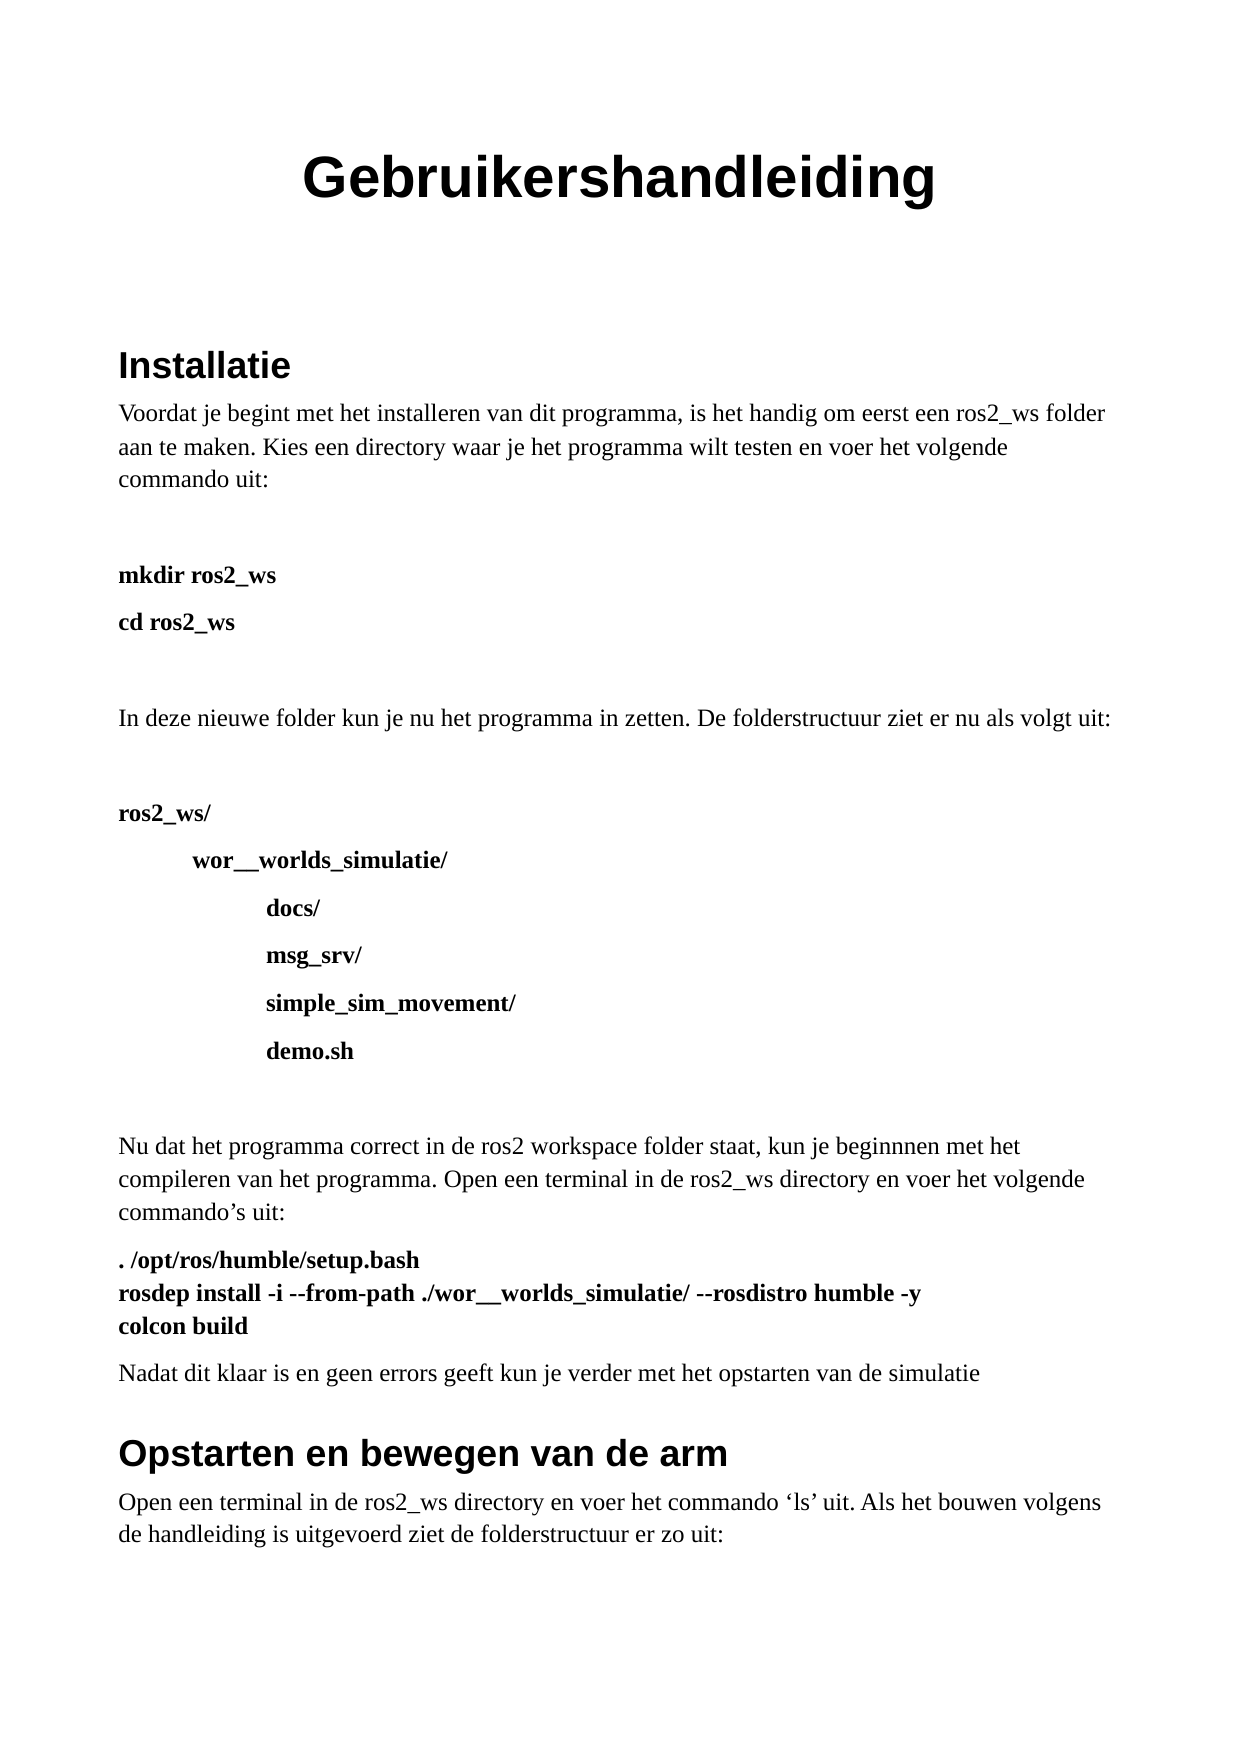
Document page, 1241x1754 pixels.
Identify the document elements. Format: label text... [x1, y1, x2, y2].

text Open een terminal in de ros2_ws directory en voer het commando ‘ls’ uit. Als het bouwen volgens de handleiding is uitgevoerd ziet de folderstructuur er zo uit: [118, 1487, 1122, 1548]
text mkdir ros2_ws [118, 560, 1122, 588]
text ros2_ws/ [118, 798, 1122, 827]
text Voordat je begint met het installeren van dit programma, is het handig om eerst een ros2_ws folder aan te maken. Kies een directory waar je het programma wilt testen en voer het volgende commando uit: [118, 398, 1122, 493]
text Nu dat het programma correct in de ros2 workspace folder staat, kun je beginnnen met het compileren van het programma. Open een terminal in de ros2_ws directory en voer het volgende commando’s uit: [118, 1131, 1122, 1226]
text docs/ [118, 893, 1122, 922]
text In deze nieuwe folder kun je nu het programma in zetten. De folderstructuur ziet er nu als volgt uit: [118, 703, 1122, 731]
text simple_sim_movement/ [118, 988, 1122, 1017]
text . /opt/ros/humble/setup.bash rosdep install -i --from-path ./wor__worlds_simulatie/ --rosdistro humble -y colcon build [118, 1245, 1122, 1339]
text Nadat dit klaar is en geen errors geeft kun je verder met het opstarten van de simulatie [118, 1358, 1122, 1387]
text cd ros2_ws [118, 607, 1122, 636]
subtitle Opstarten en bewegen van de arm [118, 1431, 1122, 1474]
text msg_srv/ [118, 941, 1122, 969]
text wor__worlds_simulatie/ [118, 845, 1122, 874]
title Gebruikershandleiding [118, 143, 1122, 210]
text demo.sh [118, 1036, 1122, 1064]
subtitle Installatie [118, 343, 1122, 386]
